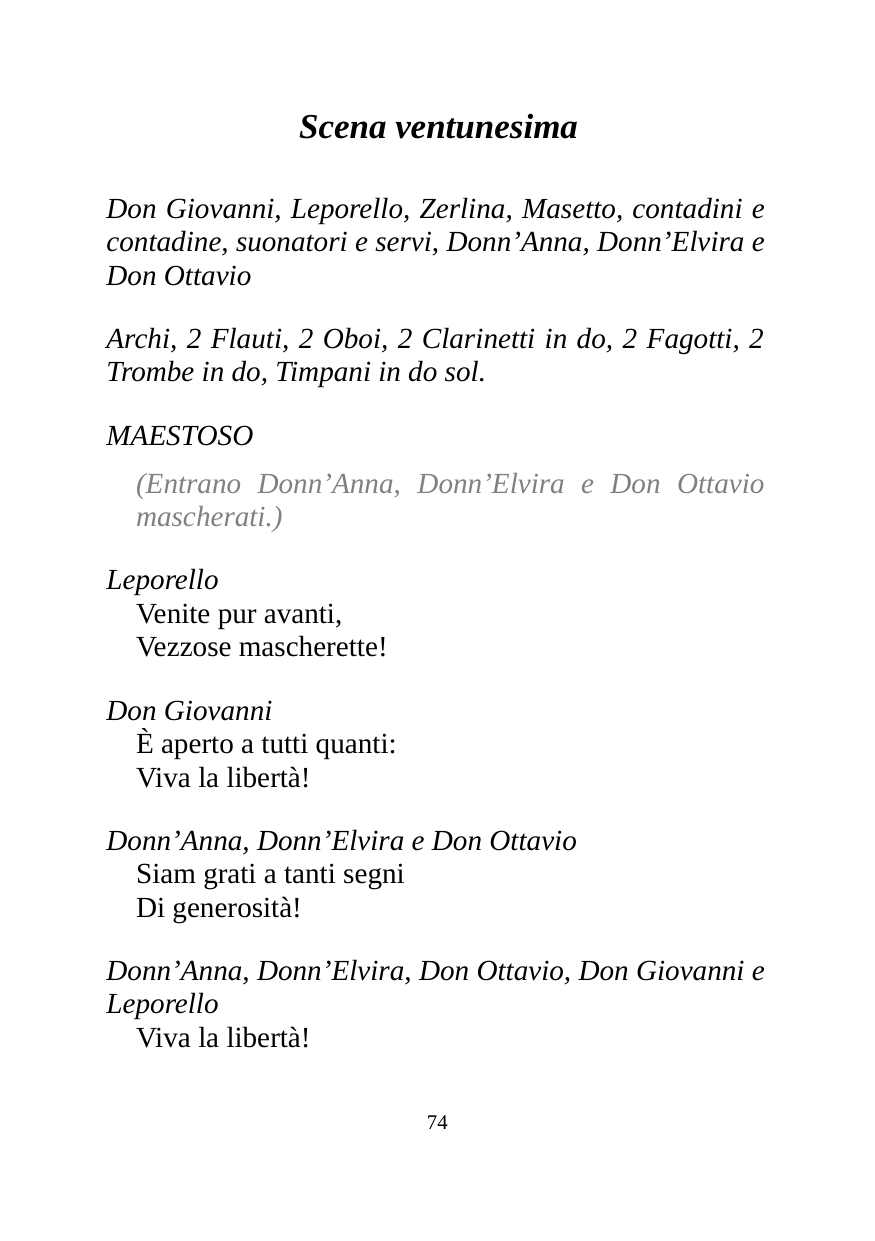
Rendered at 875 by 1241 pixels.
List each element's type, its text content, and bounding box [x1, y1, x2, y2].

text Leporello [106, 562, 768, 596]
text Di generosità! [136, 890, 768, 923]
subtitle Scena ventunesima [112, 106, 768, 146]
text (Entrano Donn’Anna, Donn’Elvira e Don Ottavio mascherati.) [136, 466, 768, 533]
text È aperto a tutti quanti: [136, 726, 768, 760]
text Donn’Anna, Donn’Elvira e Don Ottavio [106, 823, 768, 856]
text Don Giovanni [106, 693, 768, 726]
text Archi, 2 Flauti, 2 Oboi, 2 Clarinetti in do, 2 Fagotti, 2 Trombe in do, Timpani in do sol. [106, 321, 768, 388]
text Donn’Anna, Donn’Elvira, Don Ottavio, Don Giovanni e Leporello [106, 953, 768, 1020]
text Vezzose mascherette! [136, 629, 768, 663]
text Venite pur avanti, [136, 596, 768, 629]
text Don Giovanni, Leporello, Zerlina, Masetto, contadini e contadine, suonatori e servi, Donn’Anna, Donn’Elvira e Don Ottavio [106, 191, 768, 291]
text Viva la libertà! [136, 1020, 768, 1053]
text Viva la libertà! [136, 760, 768, 793]
text MAESTOSO [106, 418, 768, 451]
text Siam grati a tanti segni [136, 856, 768, 890]
